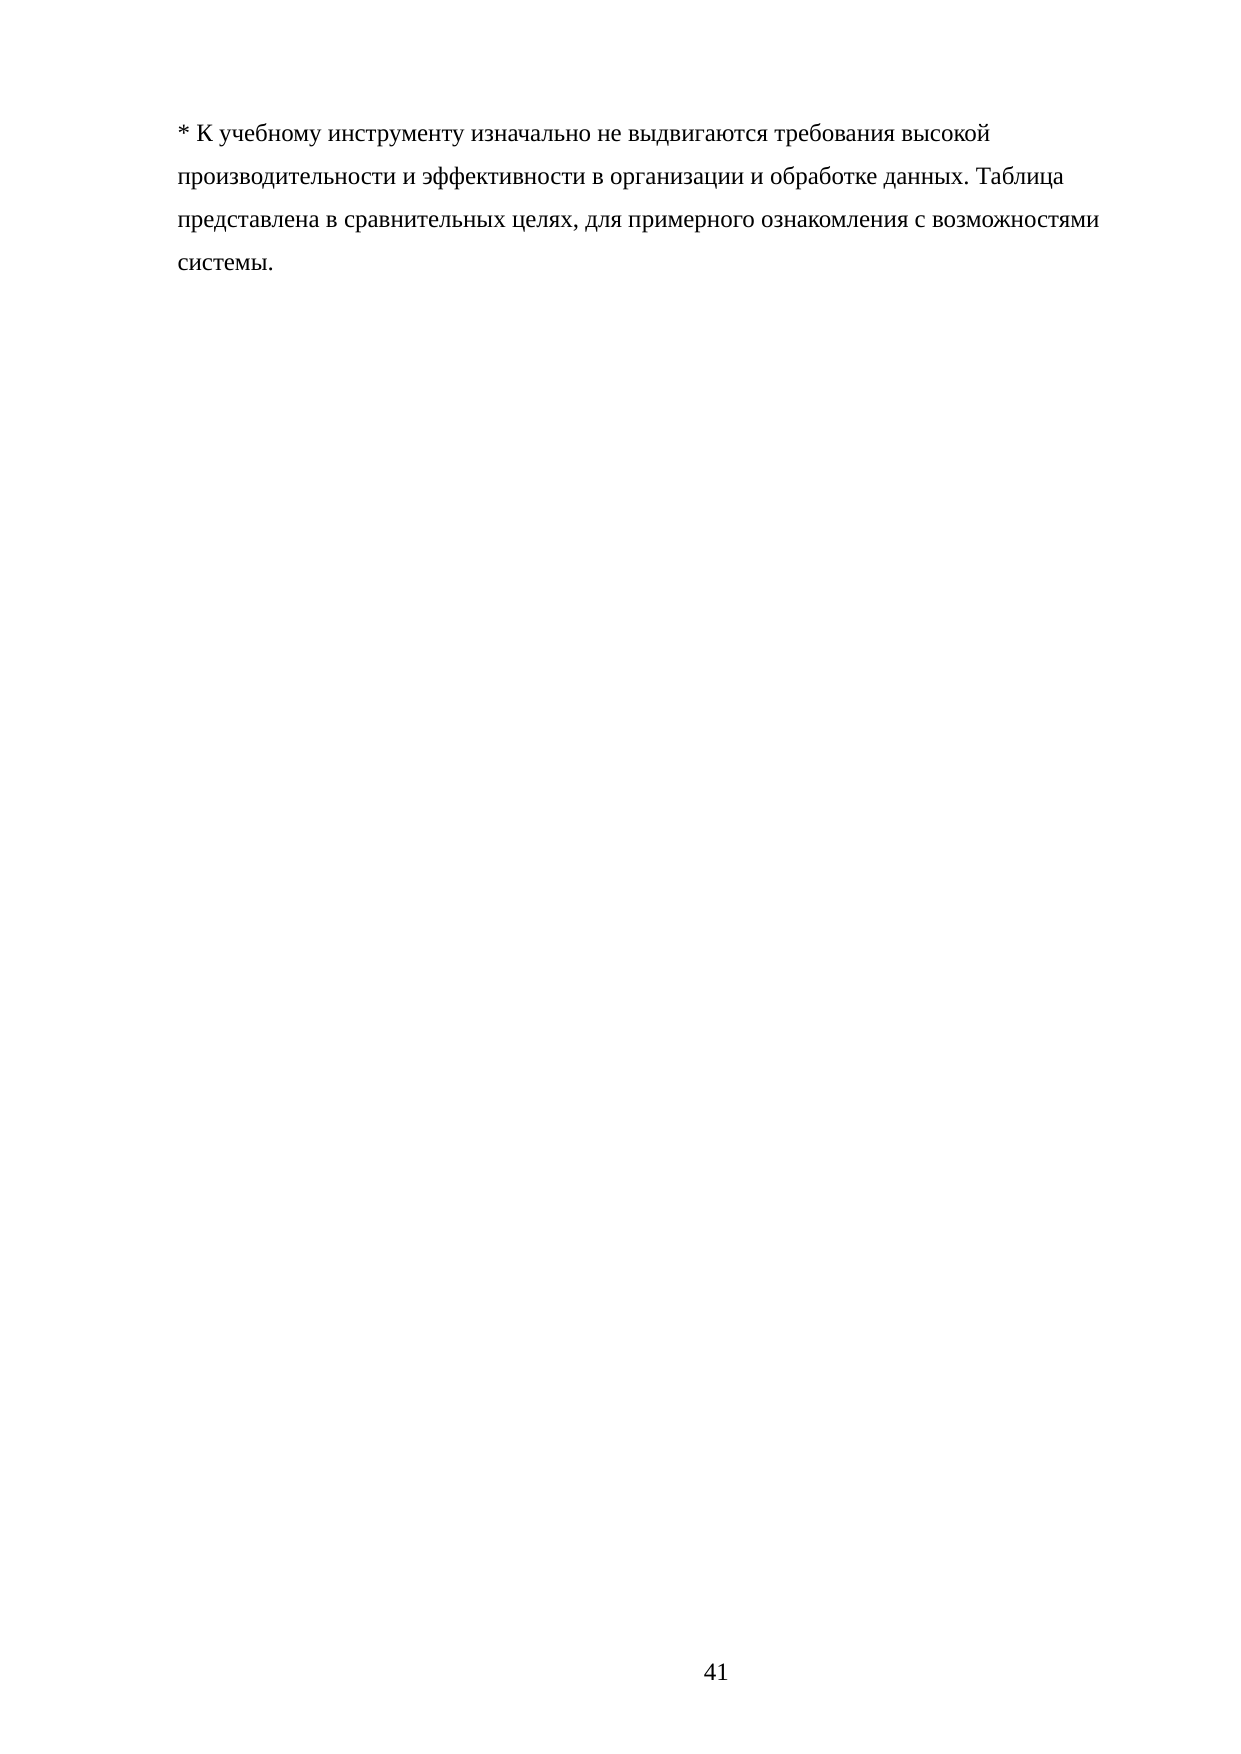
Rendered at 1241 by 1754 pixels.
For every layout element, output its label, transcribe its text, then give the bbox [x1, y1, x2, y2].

text * К учебному инструменту изначально не выдвигаются требования высокой производительности и эффективности в организации и обработке данных. Таблица представлена в сравнительных целях, для примерного ознакомления с возможностями системы. [177, 118, 1181, 276]
